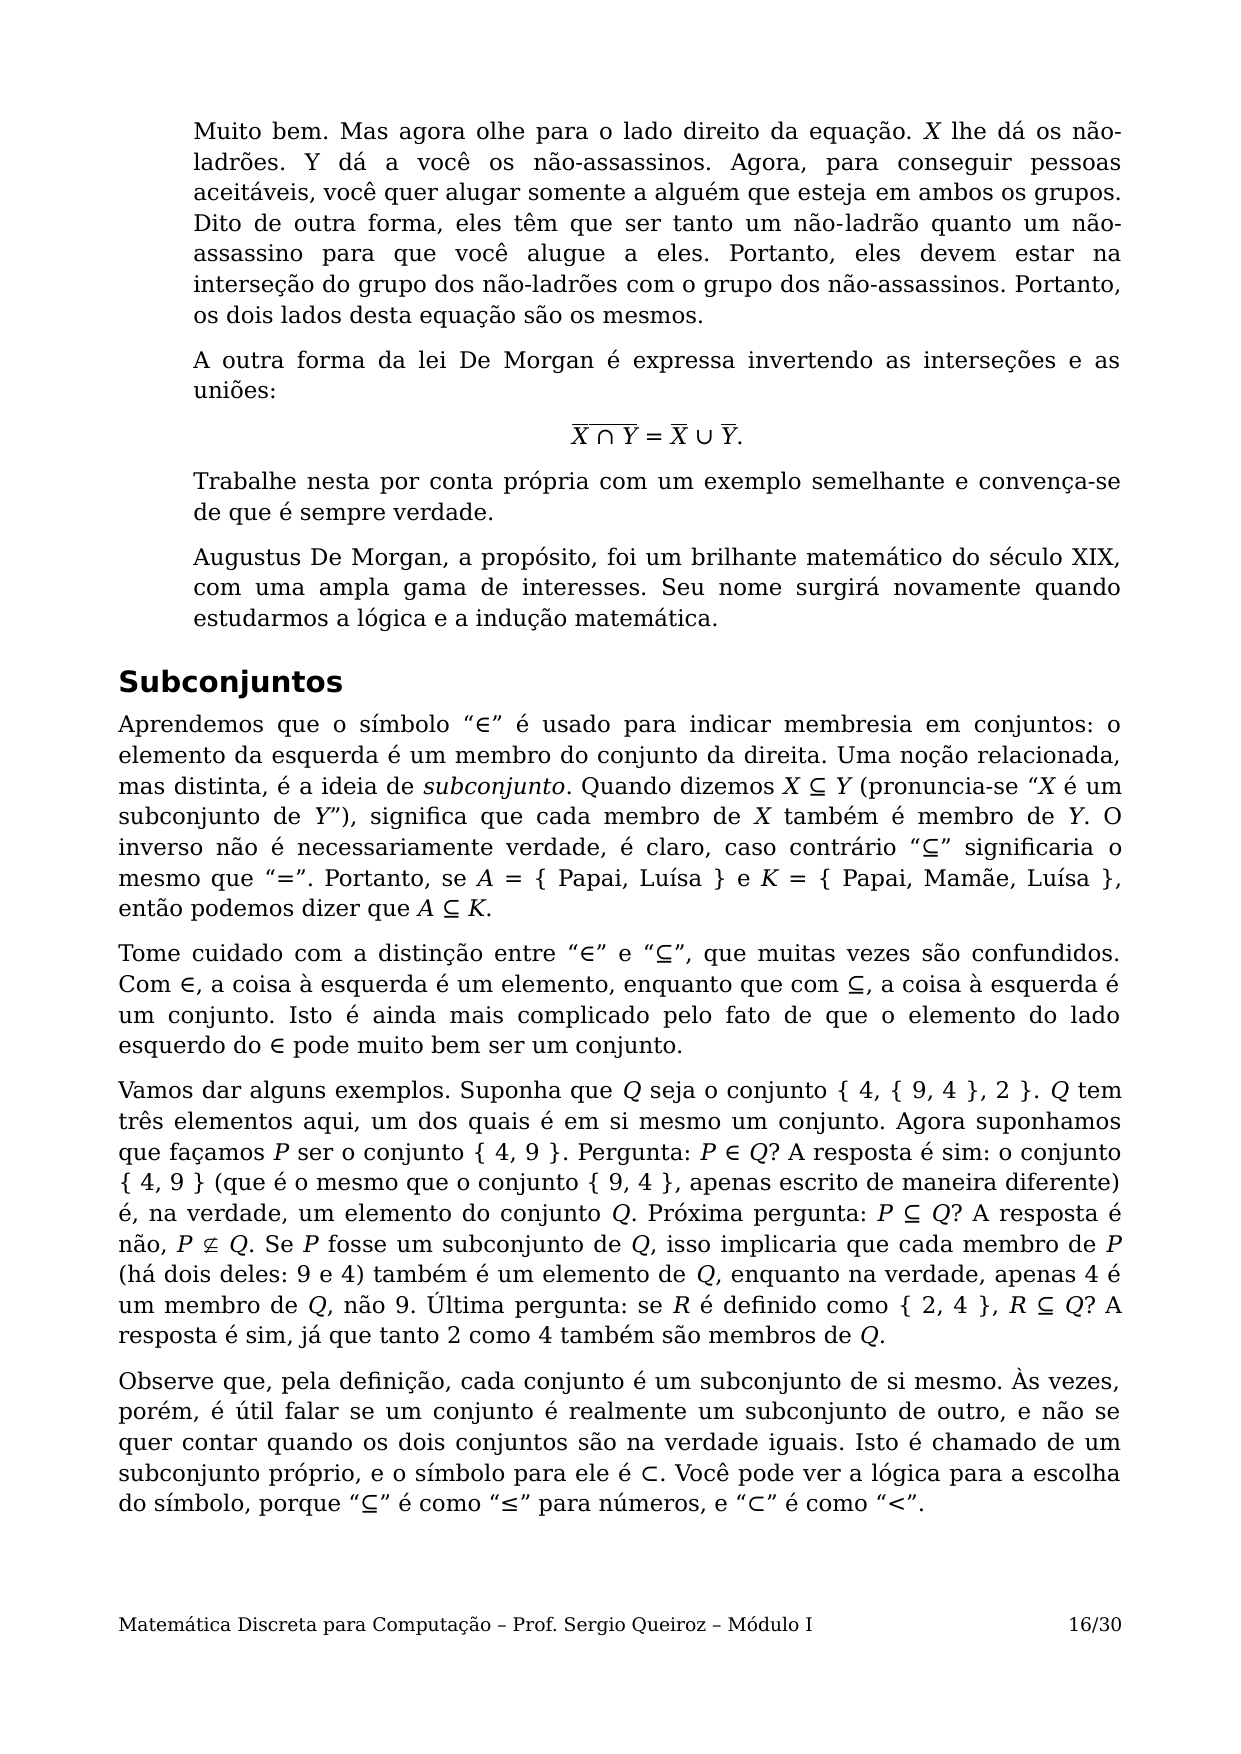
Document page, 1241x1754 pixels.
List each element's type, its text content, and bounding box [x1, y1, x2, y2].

text Tome cuidado com a distinção entre “∈” e “⊆”, que muitas vezes são confundidos. Com ∈, a coisa à esquerda é um elemento, enquanto que com ⊆, a coisa à esquerda é um conjunto. Isto é ainda mais complicado pelo fato de que o elemento do lado esquerdo do ∈ pode muito bem ser um conjunto. [118, 941, 1122, 1059]
list Augustus De Morgan, a propósito, foi um brilhante matemático do século XIX, com uma ampla gama de interesses. Seu nome surgirá novamente quando estudarmos a lógica e a indução matemática. [156, 544, 1122, 632]
list Trabalhe nesta por conta própria com um exemplo semelhante e convença-se de que é sempre verdade. [156, 468, 1122, 525]
list X ∩ Y = X ∪ Y. [156, 423, 1122, 449]
text Observe que, pela definição, cada conjunto é um subconjunto de si mesmo. Às vezes, porém, é útil falar se um conjunto é realmente um subconjunto de outro, e não se quer contar quando os dois conjuntos são na verdade iguais. Isto é chamado de um subconjunto próprio, e o símbolo para ele é ⊂. Você pode ver a lógica para a escolha do símbolo, porque “⊆” é como “≤” para números, e “⊂” é como “<”. [118, 1368, 1122, 1517]
subtitle Subconjuntos [118, 665, 1122, 699]
text Vamos dar alguns exemplos. Suponha que Q seja o conjunto { 4, { 9, 4 }, 2 }. Q tem três elementos aqui, um dos quais é em si mesmo um conjunto. Agora suponhamos que façamos P ser o conjunto { 4, 9 }. Pergunta: P ∈ Q? A resposta é sim: o conjunto { 4, 9 } (que é o mesmo que o conjunto { 9, 4 }, apenas escrito de maneira diferente) é, na verdade, um elemento do conjunto Q. Próxima pergunta: P ⊆ Q? A resposta é não, P ⊈ Q. Se P fosse um subconjunto de Q, isso implicaria que cada membro de P (há dois deles: 9 e 4) também é um elemento de Q, enquanto na verdade, apenas 4 é um membro de Q, não 9. Última pergunta: se R é definido como { 2, 4 }, R ⊆ Q? A resposta é sim, já que tanto 2 como 4 também são membros de Q. [118, 1078, 1122, 1349]
list Muito bem. Mas agora olhe para o lado direito da equação. X lhe dá os não-ladrões. Y dá a você os não-assassinos. Agora, para conseguir pessoas aceitáveis, você quer alugar somente a alguém que esteja em ambos os grupos. Dito de outra forma, eles têm que ser tanto um não-ladrão quanto um não-assassino para que você alugue a eles. Portanto, eles devem estar na interseção do grupo dos não-ladrões com o grupo dos não-assassinos. Portanto, os dois lados desta equação são os mesmos. [156, 118, 1122, 328]
list A outra forma da lei De Morgan é expressa invertendo as interseções e as uniões: [156, 347, 1122, 404]
text Aprendemos que o símbolo “∈” é usado para indicar membresia em conjuntos: o elemento da esquerda é um membro do conjunto da direita. Uma noção relacionada, mas distinta, é a ideia de subconjunto. Quando dizemos X ⊆ Y (pronuncia-se “X é um subconjunto de Y”), significa que cada membro de X também é membro de Y. O inverso não é necessariamente verdade, é claro, caso contrário “⊆” significaria o mesmo que “=”. Portanto, se A = { Papai, Luísa } e K = { Papai, Mamãe, Luísa }, então podemos dizer que A ⊆ K. [118, 712, 1122, 922]
